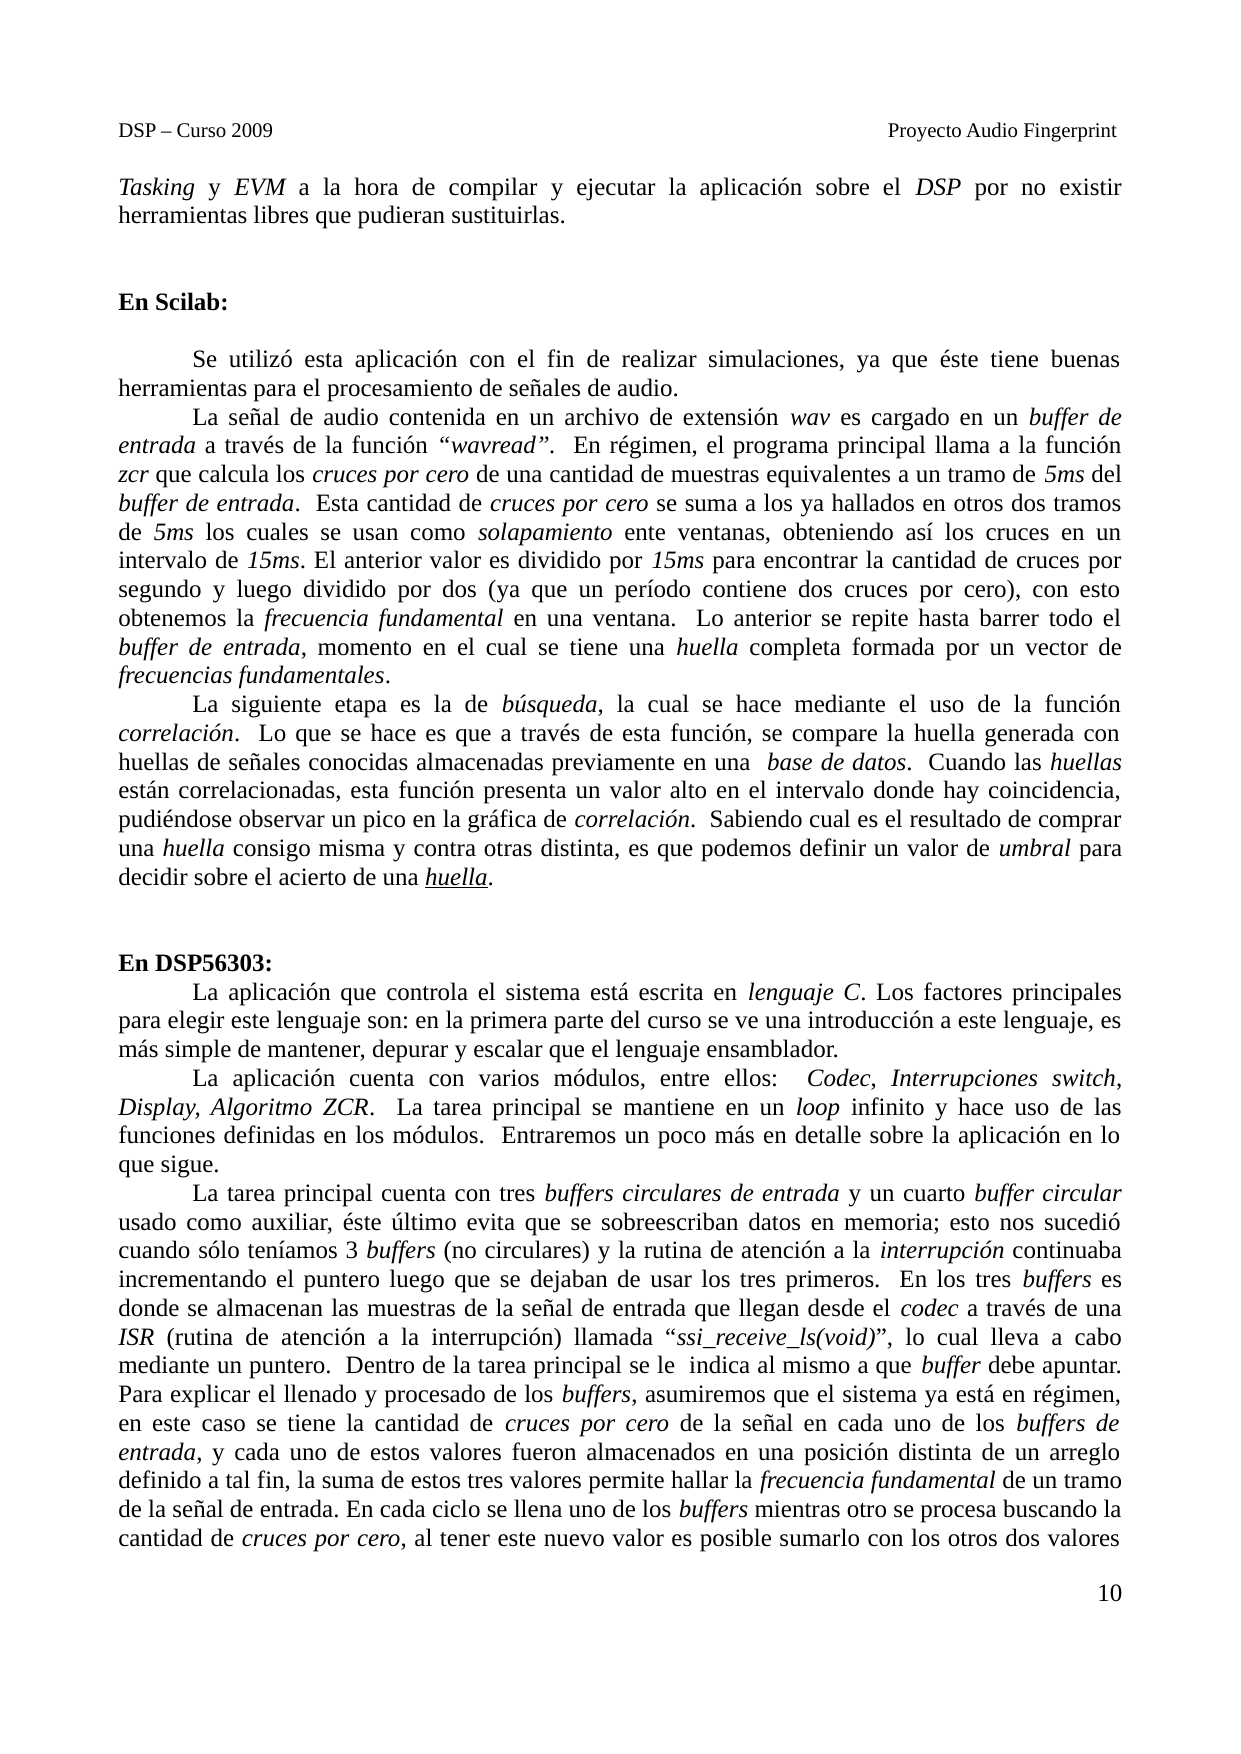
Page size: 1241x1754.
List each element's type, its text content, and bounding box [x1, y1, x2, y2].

text En Scilab: [118, 287, 1122, 315]
text Tasking y EVM a la hora de compilar y ejecutar la aplicación sobre el DSP por no existir herramientas libres que pudieran sustituirlas. [118, 172, 1122, 229]
text Se utilizó esta aplicación con el fin de realizar simulaciones, ya que éste tiene buenas herramientas para el procesamiento de señales de audio. [118, 344, 1122, 402]
text En DSP56303: [118, 948, 1122, 977]
text La señal de audio contenida en un archivo de extensión wav es cargado en un buffer de entrada a través de la función “wavread”. En régimen, el programa principal llama a la función zcr que calcula los cruces por cero de una cantidad de muestras equivalentes a un tramo de 5ms del buffer de entrada. Esta cantidad de cruces por cero se suma a los ya hallados en otros dos tramos de 5ms los cuales se usan como solapamiento ente ventanas, obteniendo así los cruces en un intervalo de 15ms. El anterior valor es dividido por 15ms para encontrar la cantidad de cruces por segundo y luego dividido por dos (ya que un período contiene dos cruces por cero), con esto obtenemos la frecuencia fundamental en una ventana. Lo anterior se repite hasta barrer todo el buffer de entrada, momento en el cual se tiene una huella completa formada por un vector de frecuencias fundamentales. [118, 402, 1122, 689]
text La aplicación que controla el sistema está escrita en lenguaje C. Los factores principales para elegir este lenguaje son: en la primera parte del curso se ve una introducción a este lenguaje, es más simple de mantener, depurar y escalar que el lenguaje ensamblador. [118, 977, 1122, 1063]
text La tarea principal cuenta con tres buffers circulares de entrada y un cuarto buffer circular usado como auxiliar, éste último evita que se sobreescriban datos en memoria; esto nos sucedió cuando sólo teníamos 3 buffers (no circulares) y la rutina de atención a la interrupción continuaba incrementando el puntero luego que se dejaban de usar los tres primeros. En los tres buffers es donde se almacenan las muestras de la señal de entrada que llegan desde el codec a través de una ISR (rutina de atención a la interrupción) llamada “ssi_receive_ls(void)”, lo cual lleva a cabo mediante un puntero. Dentro de la tarea principal se le indica al mismo a que buffer debe apuntar. Para explicar el llenado y procesado de los buffers, asumiremos que el sistema ya está en régimen, en este caso se tiene la cantidad de cruces por cero de la señal en cada uno de los buffers de entrada, y cada uno de estos valores fueron almacenados en una posición distinta de un arreglo definido a tal fin, la suma de estos tres valores permite hallar la frecuencia fundamental de un tramo de la señal de entrada. En cada ciclo se llena uno de los buffers mientras otro se procesa buscando la cantidad de cruces por cero, al tener este nuevo valor es posible sumarlo con los otros dos valores [118, 1178, 1122, 1552]
text La aplicación cuenta con varios módulos, entre ellos: Codec, Interrupciones switch, Display, Algoritmo ZCR. La tarea principal se mantiene en un loop infinito y hace uso de las funciones definidas en los módulos. Entraremos un poco más en detalle sobre la aplicación en lo que sigue. [118, 1063, 1122, 1178]
text La siguiente etapa es la de búsqueda, la cual se hace mediante el uso de la función correlación. Lo que se hace es que a través de esta función, se compare la huella generada con huellas de señales conocidas almacenadas previamente en una base de datos. Cuando las huellas están correlacionadas, esta función presenta un valor alto en el intervalo donde hay coincidencia, pudiéndose observar un pico en la gráfica de correlación. Sabiendo cual es el resultado de comprar una huella consigo misma y contra otras distinta, es que podemos definir un valor de umbral para decidir sobre el acierto de una huella. [118, 689, 1122, 890]
